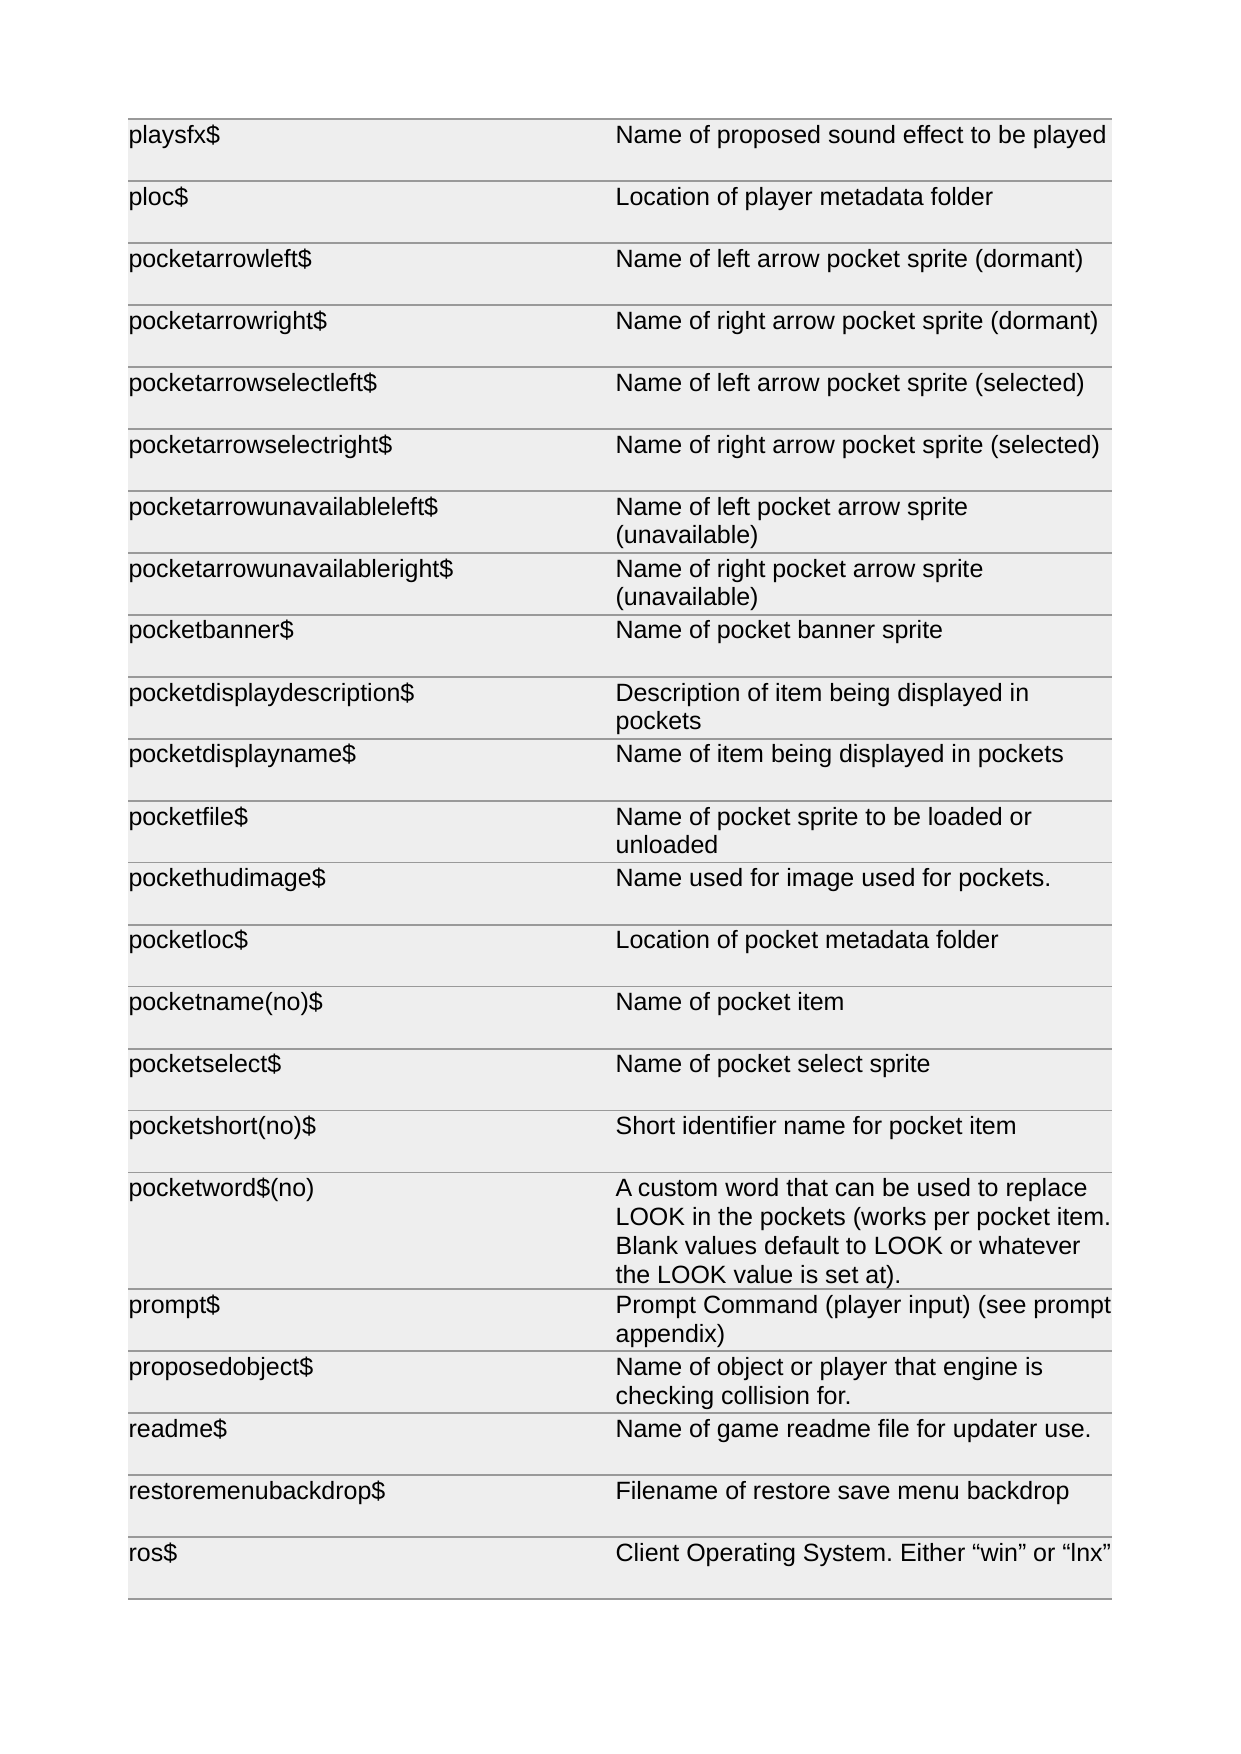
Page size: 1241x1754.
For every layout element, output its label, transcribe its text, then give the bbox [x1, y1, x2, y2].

table_cell pocketdisplaydescription$ [128, 678, 615, 738]
table_cell Name of pocket item [615, 987, 1112, 1048]
table_cell Name of game readme file for updater use. [615, 1414, 1112, 1474]
table_cell playsfx$ [128, 120, 615, 180]
table_cell Name of pocket banner sprite [615, 616, 1112, 676]
table_cell pockethudimage$ [128, 863, 615, 924]
table_cell proposedobject$ [128, 1352, 615, 1412]
table_cell pocketarrowunavailableright$ [128, 554, 615, 614]
table_cell Name of pocket select sprite [615, 1050, 1112, 1110]
table_cell ros$ [128, 1538, 615, 1598]
table_cell Name of left arrow pocket sprite (dormant) [615, 244, 1112, 304]
table_cell Name of pocket sprite to be loaded or unloaded [615, 802, 1112, 862]
table_cell pocketdisplayname$ [128, 740, 615, 800]
table_cell readme$ [128, 1414, 615, 1474]
table_cell Name of object or player that engine is checking collision for. [615, 1352, 1112, 1412]
table_cell pocketshort(no)$ [128, 1111, 615, 1172]
table_cell pocketselect$ [128, 1050, 615, 1110]
table_cell Prompt Command (player input) (see prompt appendix) [615, 1290, 1112, 1350]
table_cell Location of pocket metadata folder [615, 926, 1112, 986]
table_cell pocketloc$ [128, 926, 615, 986]
table_cell Name of item being displayed in pockets [615, 740, 1112, 800]
table_cell pocketarrowselectright$ [128, 430, 615, 490]
table_cell Short identifier name for pocket item [615, 1111, 1112, 1172]
table_cell Name of proposed sound effect to be played [615, 120, 1112, 180]
table_cell pocketword$(no) [128, 1173, 615, 1288]
table_cell Filename of restore save menu backdrop [615, 1476, 1112, 1536]
table_cell Client Operating System. Either “win” or “lnx” [615, 1538, 1112, 1598]
table_cell pocketarrowright$ [128, 306, 615, 366]
table_cell pocketname(no)$ [128, 987, 615, 1048]
table_cell pocketfile$ [128, 802, 615, 862]
table_cell pocketarrowselectleft$ [128, 368, 615, 428]
table_cell pocketarrowleft$ [128, 244, 615, 304]
table_cell Location of player metadata folder [615, 182, 1112, 242]
table_cell A custom word that can be used to replace LOOK in the pockets (works per pocket item. Blank values default to LOOK or whatever the LOOK value is set at). [615, 1173, 1112, 1288]
table_cell Name of right arrow pocket sprite (selected) [615, 430, 1112, 490]
table_cell Name of right pocket arrow sprite (unavailable) [615, 554, 1112, 614]
table_cell Name of left arrow pocket sprite (selected) [615, 368, 1112, 428]
table_cell Name of left pocket arrow sprite (unavailable) [615, 492, 1112, 552]
table_cell pocketbanner$ [128, 616, 615, 676]
table_cell restoremenubackdrop$ [128, 1476, 615, 1536]
table_cell Description of item being displayed in pockets [615, 678, 1112, 738]
table_cell Name of right arrow pocket sprite (dormant) [615, 306, 1112, 366]
table_cell Name used for image used for pockets. [615, 863, 1112, 924]
table_cell prompt$ [128, 1290, 615, 1350]
table_cell ploc$ [128, 182, 615, 242]
table_cell pocketarrowunavailableleft$ [128, 492, 615, 552]
